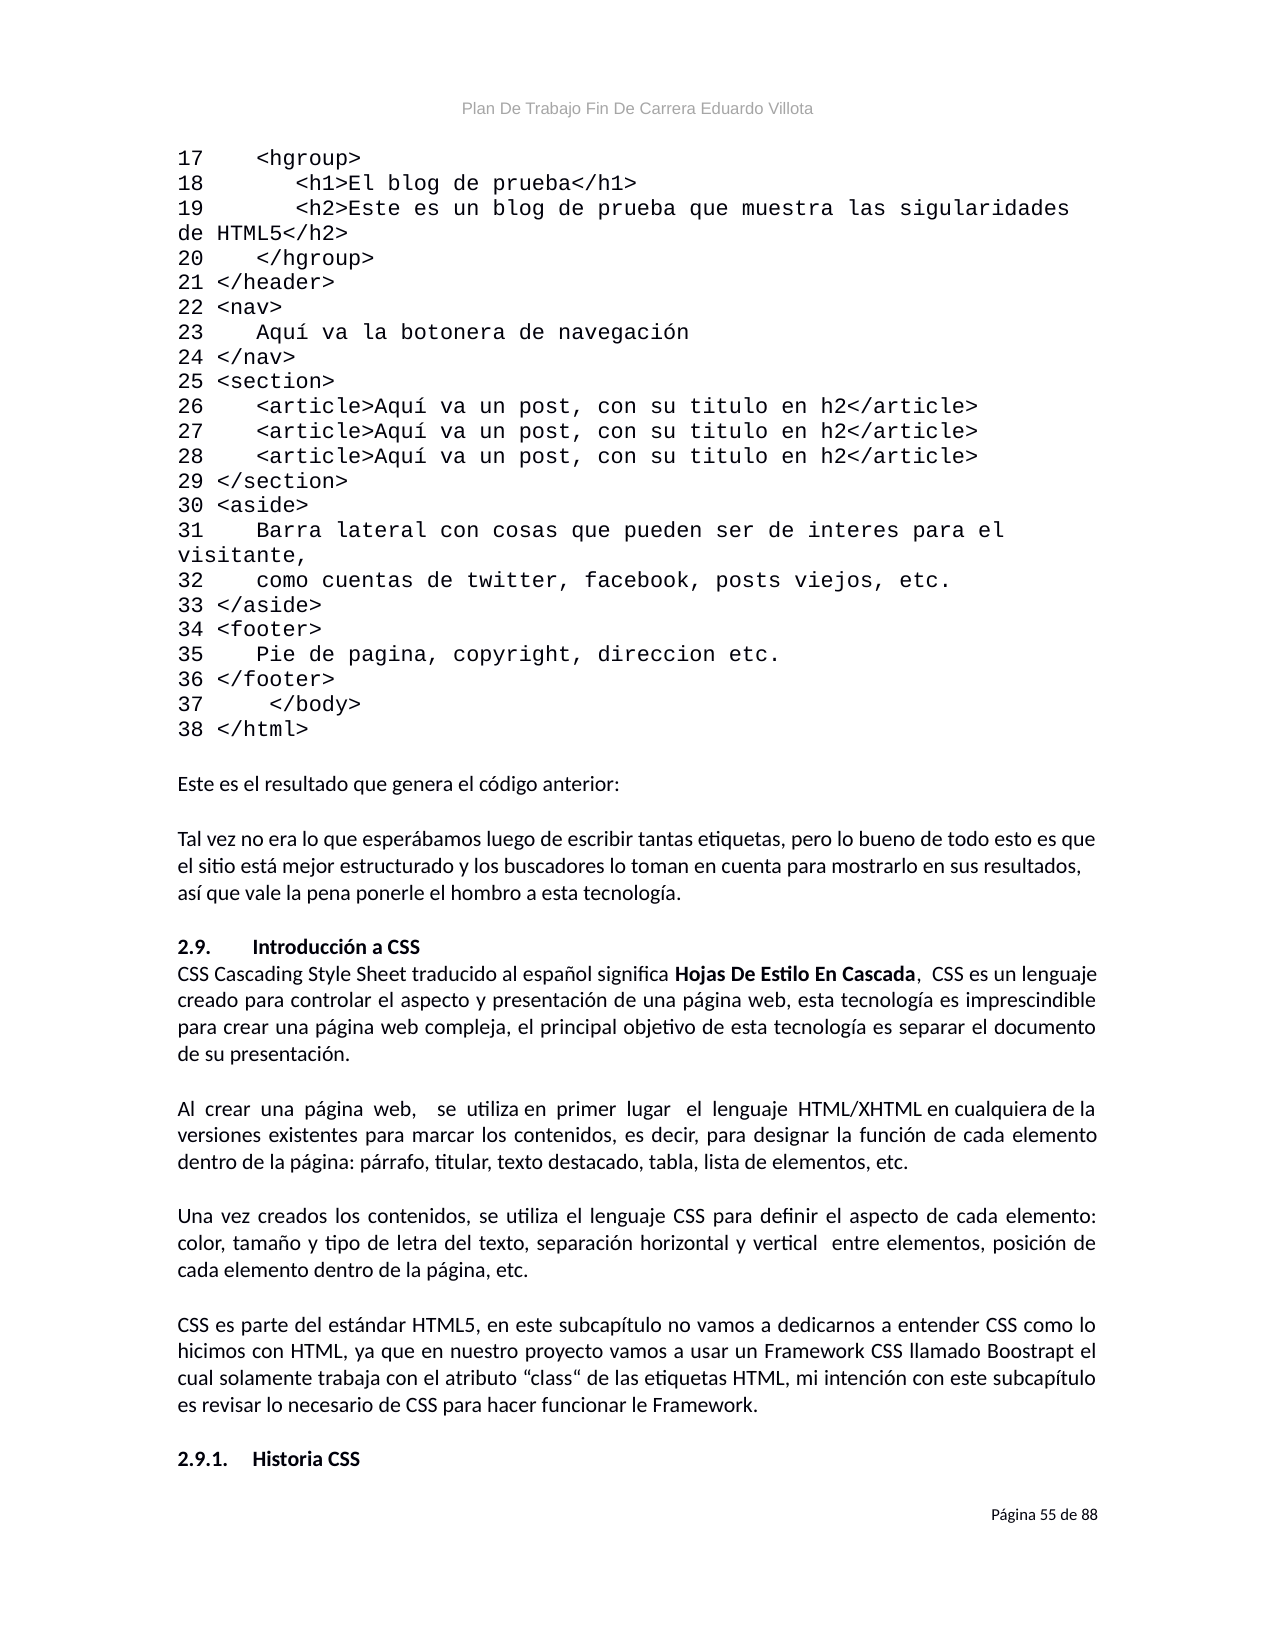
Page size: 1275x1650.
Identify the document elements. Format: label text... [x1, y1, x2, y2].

text 36 </footer> [177, 668, 1098, 693]
text 2.9. Introducción a CSS [177, 933, 1098, 960]
text 30 <aside> [177, 495, 1098, 519]
text CSS Cascading Style Sheet traducido al español significa Hojas De Estilo En Cascada, CSS es un lenguaje creado para controlar el aspecto y presentación de una página web, esta tecnología es imprescindible para crear una página web compleja, el principal objetivo de esta tecnología es separar el documento de su presentación. [177, 960, 1098, 1067]
text 38 </html> [177, 718, 1098, 743]
text CSS es parte del estándar HTML5, en este subcapítulo no vamos a dedicarnos a entender CSS como lo hicimos con HTML, ya que en nuestro proyecto vamos a usar un Framework CSS llamado Boostrapt el cual solamente trabaja con el atributo “class“ de las etiquetas HTML, mi intención con este subcapítulo es revisar lo necesario de CSS para hacer funcionar le Framework. [177, 1311, 1098, 1417]
text 33 </aside> [177, 594, 1098, 619]
text Al crear una página web, se utiliza en primer lugar el lenguaje HTML/XHTML en cualquiera de la versiones existentes para marcar los contenidos, es decir, para designar la función de cada elemento dentro de la página: párrafo, titular, texto destacado, tabla, lista de elementos, etc. [177, 1095, 1098, 1175]
text 31 Barra lateral con cosas que pueden ser de interes para el visitante, [177, 519, 1098, 569]
text Este es el resultado que genera el código anterior: [177, 771, 1098, 797]
text 35 Pie de pagina, copyright, direccion etc. [177, 643, 1098, 668]
text 26 <article>Aquí va un post, con su titulo en h2</article> [177, 396, 1098, 420]
text 21 </header> [177, 272, 1098, 296]
text 32 como cuentas de twitter, facebook, posts viejos, etc. [177, 569, 1098, 594]
text 24 </nav> [177, 346, 1098, 371]
text Tal vez no era lo que esperábamos luego de escribir tantas etiquetas, pero lo bueno de todo esto es que el sitio está mejor estructurado y los buscadores lo toman en cuenta para mostrarlo en sus resultados, así que vale la pena ponerle el hombro a esta tecnología. [177, 825, 1098, 905]
text 22 <nav> [177, 296, 1098, 321]
text 20 </hgroup> [177, 247, 1098, 272]
text 27 <article>Aquí va un post, con su titulo en h2</article> [177, 420, 1098, 445]
text 29 </section> [177, 470, 1098, 495]
text 2.9.1. Historia CSS [177, 1445, 1098, 1472]
text 34 <footer> [177, 619, 1098, 643]
text 28 <article>Aquí va un post, con su titulo en h2</article> [177, 445, 1098, 470]
text 23 Aquí va la botonera de navegación [177, 321, 1098, 346]
text 37 </body> [177, 693, 1098, 718]
text 25 <section> [177, 371, 1098, 396]
text Una vez creados los contenidos, se utiliza el lenguaje CSS para definir el aspecto de cada elemento: color, tamaño y tipo de letra del texto, separación horizontal y vertical entre elementos, posición de cada elemento dentro de la página, etc. [177, 1203, 1098, 1283]
text 17 <hgroup> [177, 148, 1098, 172]
text 19 <h2>Este es un blog de prueba que muestra las sigularidades de HTML5</h2> [177, 197, 1098, 247]
text 18 <h1>El blog de prueba</h1> [177, 172, 1098, 197]
